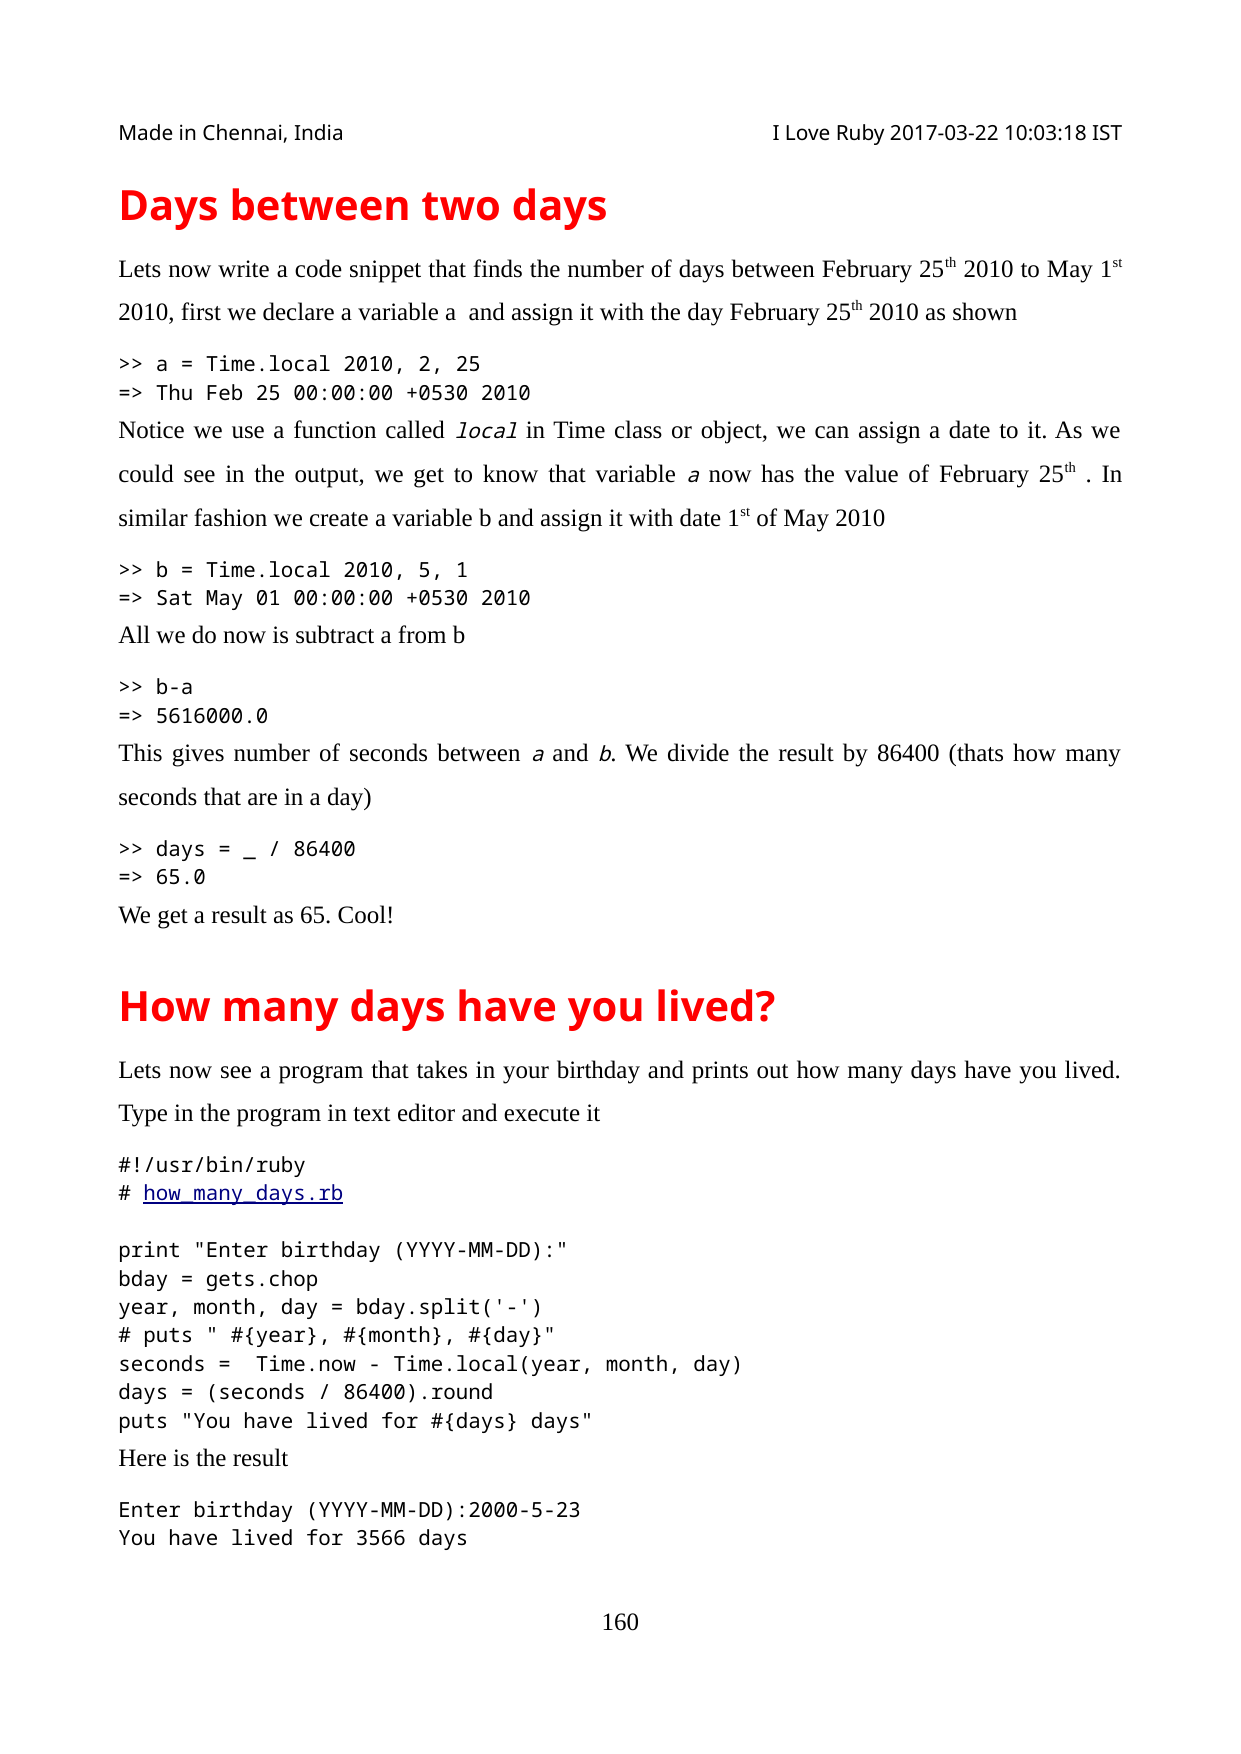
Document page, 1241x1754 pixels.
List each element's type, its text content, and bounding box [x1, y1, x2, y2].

text Lets now see a program that takes in your birthday and prints out how many days have you lived. Type in the program in text editor and execute it [118, 1055, 1122, 1127]
text # how_many_days.rb [118, 1178, 1122, 1207]
text year, month, day = bday.split('-') [118, 1292, 1122, 1321]
text Here is the result [118, 1443, 1122, 1472]
text seconds = Time.now - Time.local(year, month, day) [118, 1349, 1122, 1377]
text We get a result as 65. Cool! [118, 900, 1122, 928]
text # puts " #{year}, #{month}, #{day}" [118, 1321, 1122, 1349]
text puts "You have lived for #{days} days" [118, 1406, 1122, 1434]
text All we do now is subtract a from b [118, 620, 1122, 649]
text days = (seconds / 86400).round [118, 1377, 1122, 1406]
text You have lived for 3566 days [118, 1523, 1122, 1552]
text >> b = Time.local 2010, 5, 1 [118, 555, 1122, 583]
text bday = gets.chop [118, 1264, 1122, 1292]
text print "Enter birthday (YYYY-MM-DD):" [118, 1235, 1122, 1264]
text >> days = _ / 86400 [118, 834, 1122, 862]
text >> a = Time.local 2010, 2, 25 [118, 349, 1122, 378]
text => 5616000.0 [118, 701, 1122, 729]
text Enter birthday (YYYY-MM-DD):2000-5-23 [118, 1495, 1122, 1523]
text #!/usr/bin/ruby [118, 1150, 1122, 1178]
text This gives number of seconds between a and b. We divide the result by 86400 (thats how many seconds that are in a day) [118, 738, 1122, 811]
text Notice we use a function called local in Time class or object, we can assign a date to it. As we could see in the output, we get to know that variable a now has the value of February 25th . In similar fashion we create a variable b and assign it with date 1st of May 2010 [118, 415, 1122, 531]
text => Sat May 01 00:00:00 +0530 2010 [118, 583, 1122, 612]
subtitle How many days have you lived? [118, 977, 1122, 1033]
text >> b-a [118, 672, 1122, 701]
subtitle Days between two days [118, 176, 1122, 233]
text => 65.0 [118, 862, 1122, 891]
text => Thu Feb 25 00:00:00 +0530 2010 [118, 378, 1122, 406]
text Lets now write a code snippet that finds the number of days between February 25th 2010 to May 1st 2010, first we declare a variable a and assign it with the day February 25th 2010 as shown [118, 254, 1122, 326]
